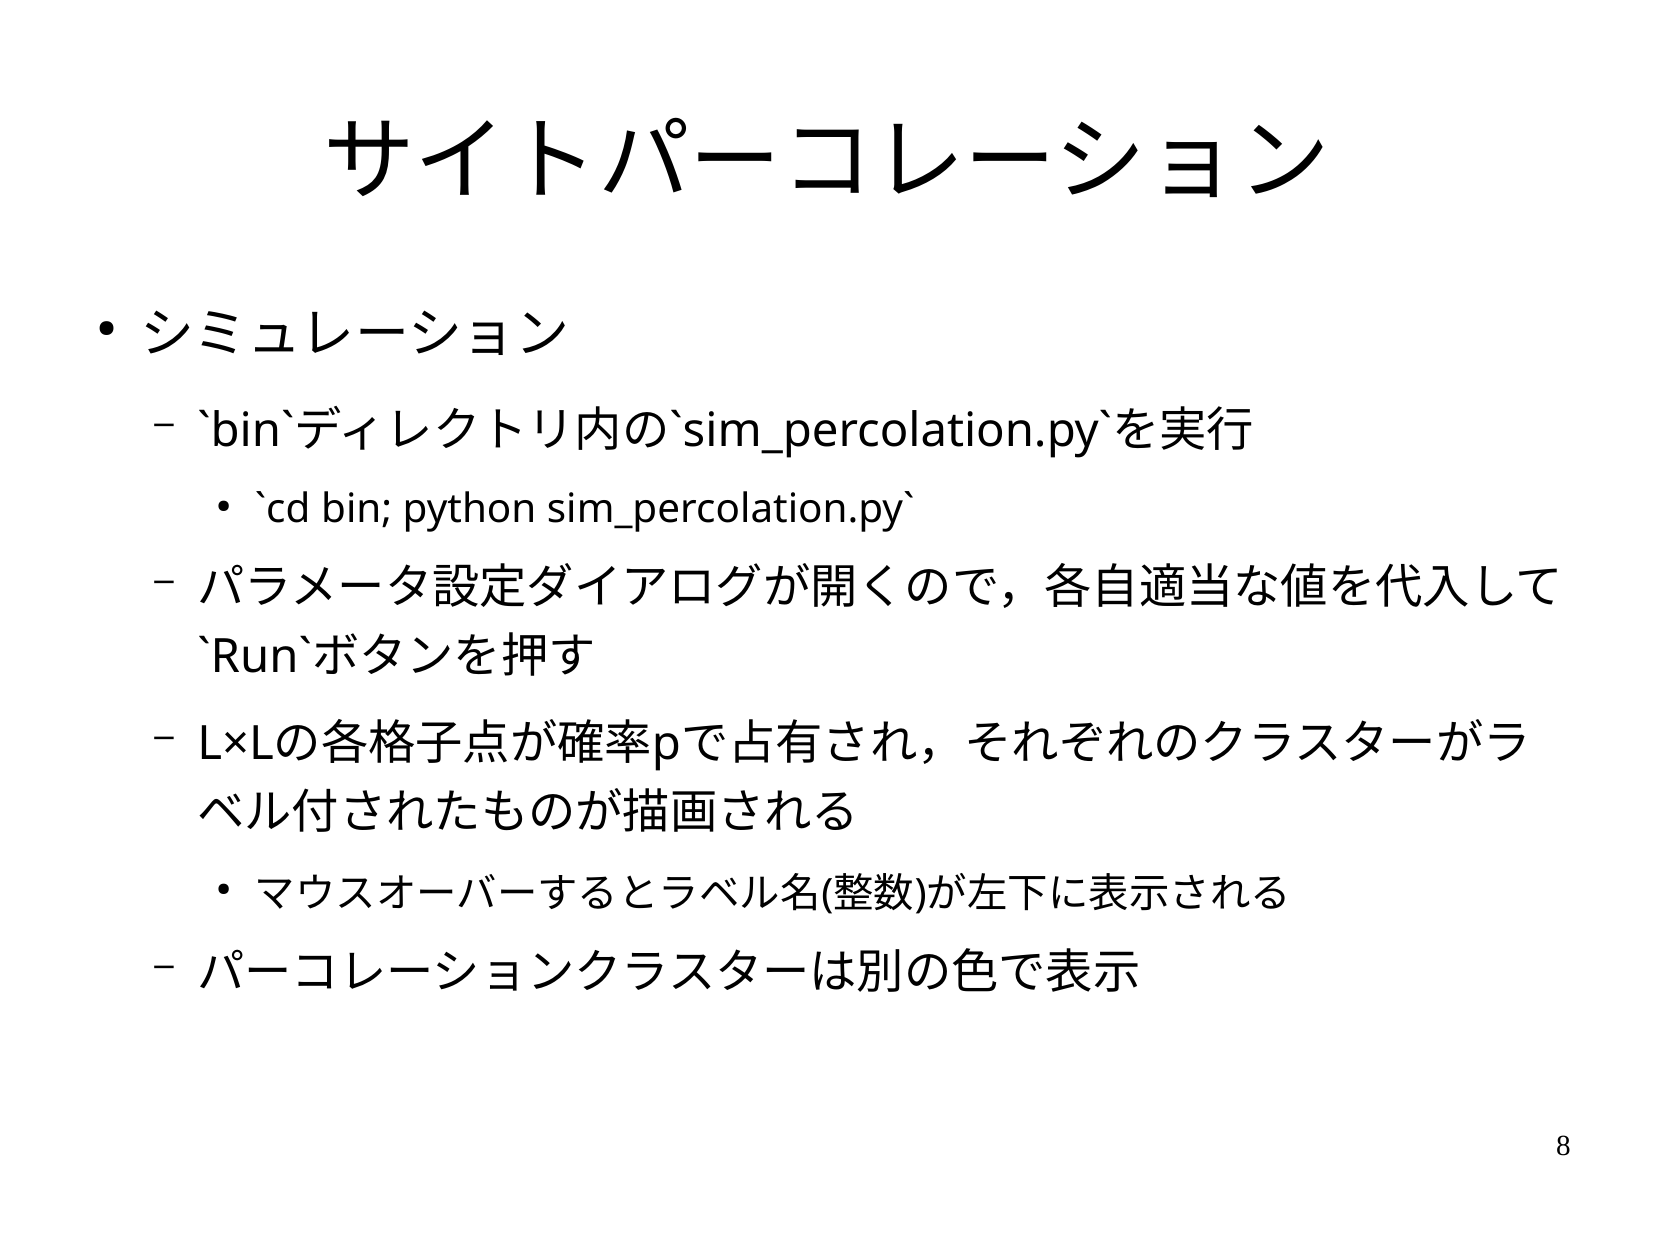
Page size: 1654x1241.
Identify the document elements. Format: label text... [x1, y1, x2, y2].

list シミュレーション `bin`ディレクトリ内の`sim_percolation.py`を実行 `cd bin; python sim_percolation.py` パラメータ設定ダイアログが開くので，各自適当な値を代入して`Run`ボタンを押す L×Lの各格子点が確率pで占有され，それぞれのクラスターがラベル付されたものが描画される マウスオーバーするとラベル名(整数)が左下に表示される パーコレーションクラスターは別の色で表示 [82, 290, 1571, 1010]
title サイトパーコレーション [82, 49, 1571, 257]
